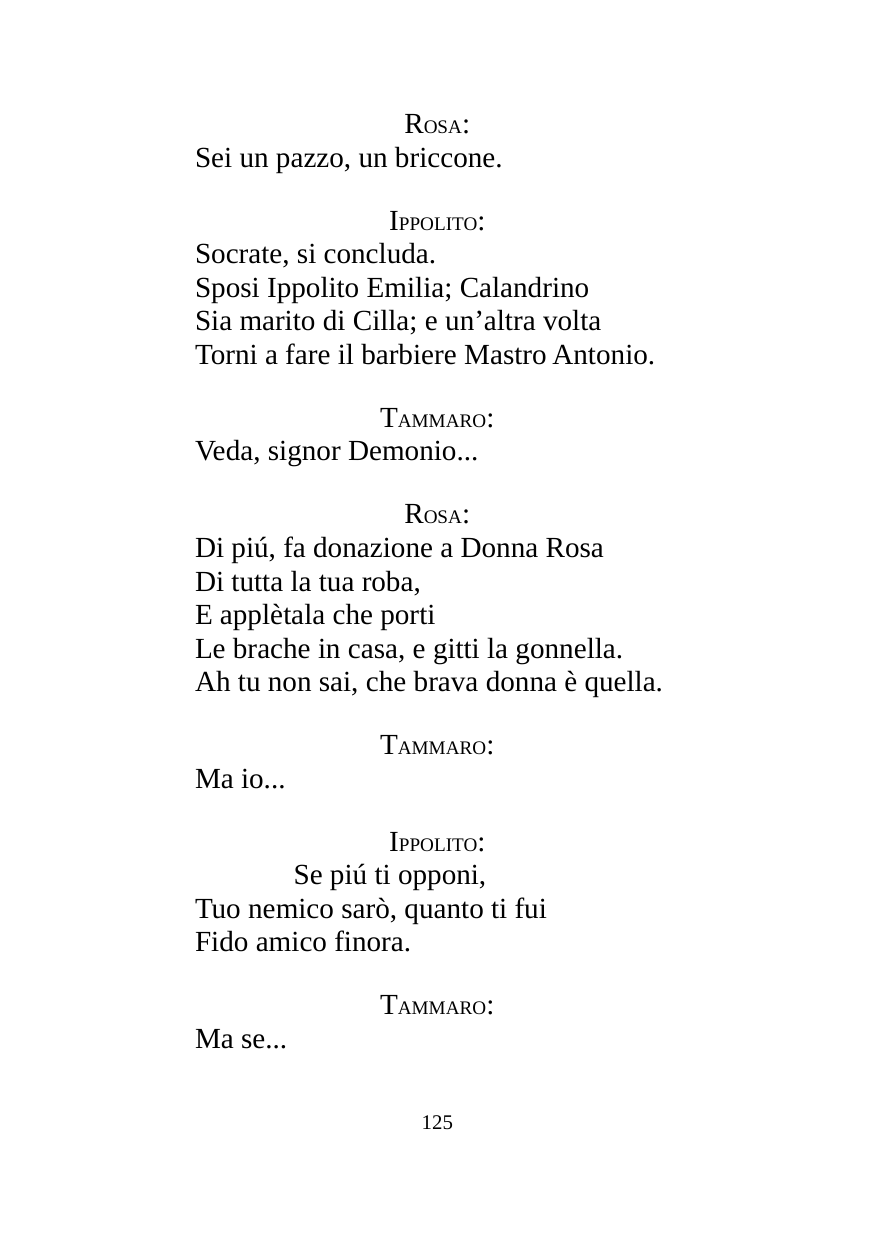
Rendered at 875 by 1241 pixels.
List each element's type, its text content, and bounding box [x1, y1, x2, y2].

text Veda, signor Demonio... [195, 433, 768, 467]
text Tammaro: [106, 727, 768, 761]
text Ma se... [195, 1021, 768, 1054]
text Ippolito: [106, 203, 768, 236]
text Rosa: [106, 106, 768, 140]
text Ma io... [195, 761, 768, 794]
text Sei un pazzo, un briccone. [195, 140, 768, 173]
text Tammaro: [106, 400, 768, 433]
text Tuo nemico sarò, quanto ti fui Fido amico finora. [195, 891, 768, 958]
text Ippolito: [106, 824, 768, 857]
text Se piú ti opponi, [106, 857, 768, 891]
text Rosa: [106, 497, 768, 530]
text Di piú, fa donazione a Donna Rosa Di tutta la tua roba, E applètala che porti Le brache in casa, e gitti la gonnella. Ah tu non sai, che brava donna è quella. [195, 530, 768, 698]
text Tammaro: [106, 987, 768, 1021]
text Socrate, si concluda. Sposi Ippolito Emilia; Calandrino Sia marito di Cilla; e un’altra volta Torni a fare il barbiere Mastro Antonio. [195, 236, 768, 371]
